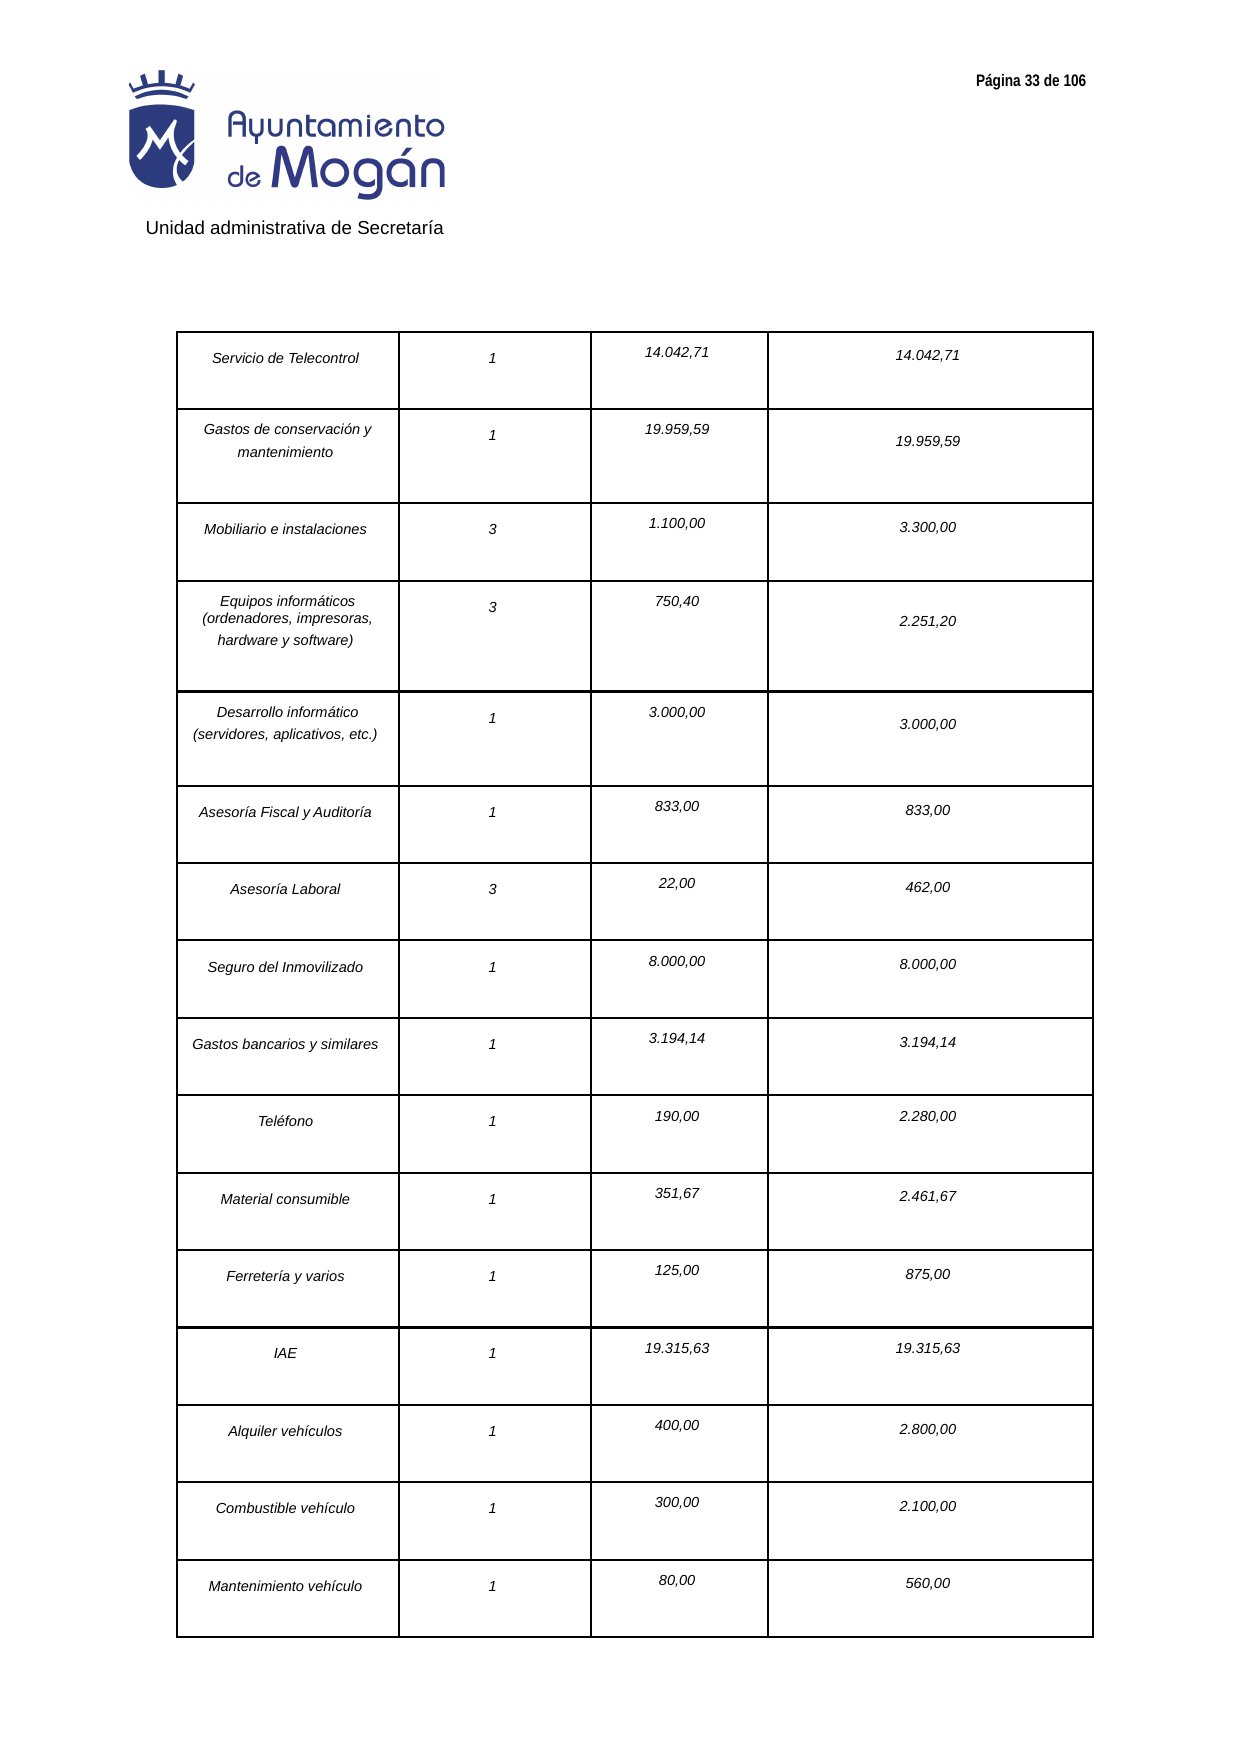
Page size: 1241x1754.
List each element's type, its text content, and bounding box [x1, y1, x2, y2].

table_cell 1 [400, 410, 590, 502]
table_cell 300,00 [592, 1483, 767, 1558]
table_cell 750,40 [592, 582, 767, 690]
table_cell 3 [400, 582, 590, 690]
table_cell Combustible vehículo [178, 1483, 398, 1558]
table_cell 3.300,00 [769, 504, 1092, 579]
table_cell 14.042,71 [592, 333, 767, 408]
table_cell 8.000,00 [592, 941, 767, 1017]
table_cell 1 [400, 1561, 590, 1636]
table_cell IAE [178, 1329, 398, 1404]
table_cell 1 [400, 1329, 590, 1404]
table_cell 833,00 [592, 787, 767, 862]
table_cell 80,00 [592, 1561, 767, 1636]
table_cell 125,00 [592, 1251, 767, 1326]
table_cell Servicio de Telecontrol [178, 333, 398, 408]
table_cell 1 [400, 1174, 590, 1249]
table_cell 1 [400, 1019, 590, 1094]
table_cell Desarrollo informático (servidores, aplicativos, etc.) [178, 693, 398, 784]
table_cell 1.100,00 [592, 504, 767, 579]
table_cell 2.280,00 [769, 1096, 1092, 1172]
table_cell 560,00 [769, 1561, 1092, 1636]
table_cell 400,00 [592, 1406, 767, 1481]
table_cell 22,00 [592, 864, 767, 939]
table_cell 19.959,59 [769, 410, 1092, 502]
table_cell 1 [400, 1483, 590, 1558]
table_cell 2.100,00 [769, 1483, 1092, 1558]
table_cell 1 [400, 1096, 590, 1172]
table_cell 3.000,00 [592, 693, 767, 784]
table_cell 1 [400, 693, 590, 784]
table_cell 3 [400, 504, 590, 579]
table_cell Mantenimiento vehículo [178, 1561, 398, 1636]
table_cell 1 [400, 941, 590, 1017]
table_cell 875,00 [769, 1251, 1092, 1326]
table_cell 1 [400, 1251, 590, 1326]
table_cell 19.315,63 [592, 1329, 767, 1404]
table_cell Seguro del Inmovilizado [178, 941, 398, 1017]
table_cell Asesoría Laboral [178, 864, 398, 939]
table_cell Equipos informáticos (ordenadores, impresoras, hardware y software) [178, 582, 398, 690]
table_cell 8.000,00 [769, 941, 1092, 1017]
table_cell 351,67 [592, 1174, 767, 1249]
table_cell 1 [400, 1406, 590, 1481]
table_cell 1 [400, 333, 590, 408]
table_cell 1 [400, 787, 590, 862]
table_cell Alquiler vehículos [178, 1406, 398, 1481]
table_cell 3.000,00 [769, 693, 1092, 784]
picture [128, 70, 445, 206]
table_cell Mobiliario e instalaciones [178, 504, 398, 579]
table_cell Asesoría Fiscal y Auditoría [178, 787, 398, 862]
table_cell 2.251,20 [769, 582, 1092, 690]
table_cell 14.042,71 [769, 333, 1092, 408]
table_cell Gastos bancarios y similares [178, 1019, 398, 1094]
table_cell Gastos de conservación y mantenimiento [178, 410, 398, 502]
table_cell Ferretería y varios [178, 1251, 398, 1326]
table_cell 19.959,59 [592, 410, 767, 502]
table_cell 19.315,63 [769, 1329, 1092, 1404]
table_cell 2.461,67 [769, 1174, 1092, 1249]
table_cell 2.800,00 [769, 1406, 1092, 1481]
table_cell 190,00 [592, 1096, 767, 1172]
table_cell 3.194,14 [769, 1019, 1092, 1094]
table_cell Material consumible [178, 1174, 398, 1249]
table_cell 3 [400, 864, 590, 939]
table_cell 833,00 [769, 787, 1092, 862]
table_cell 462,00 [769, 864, 1092, 939]
table_cell Teléfono [178, 1096, 398, 1172]
table_cell 3.194,14 [592, 1019, 767, 1094]
